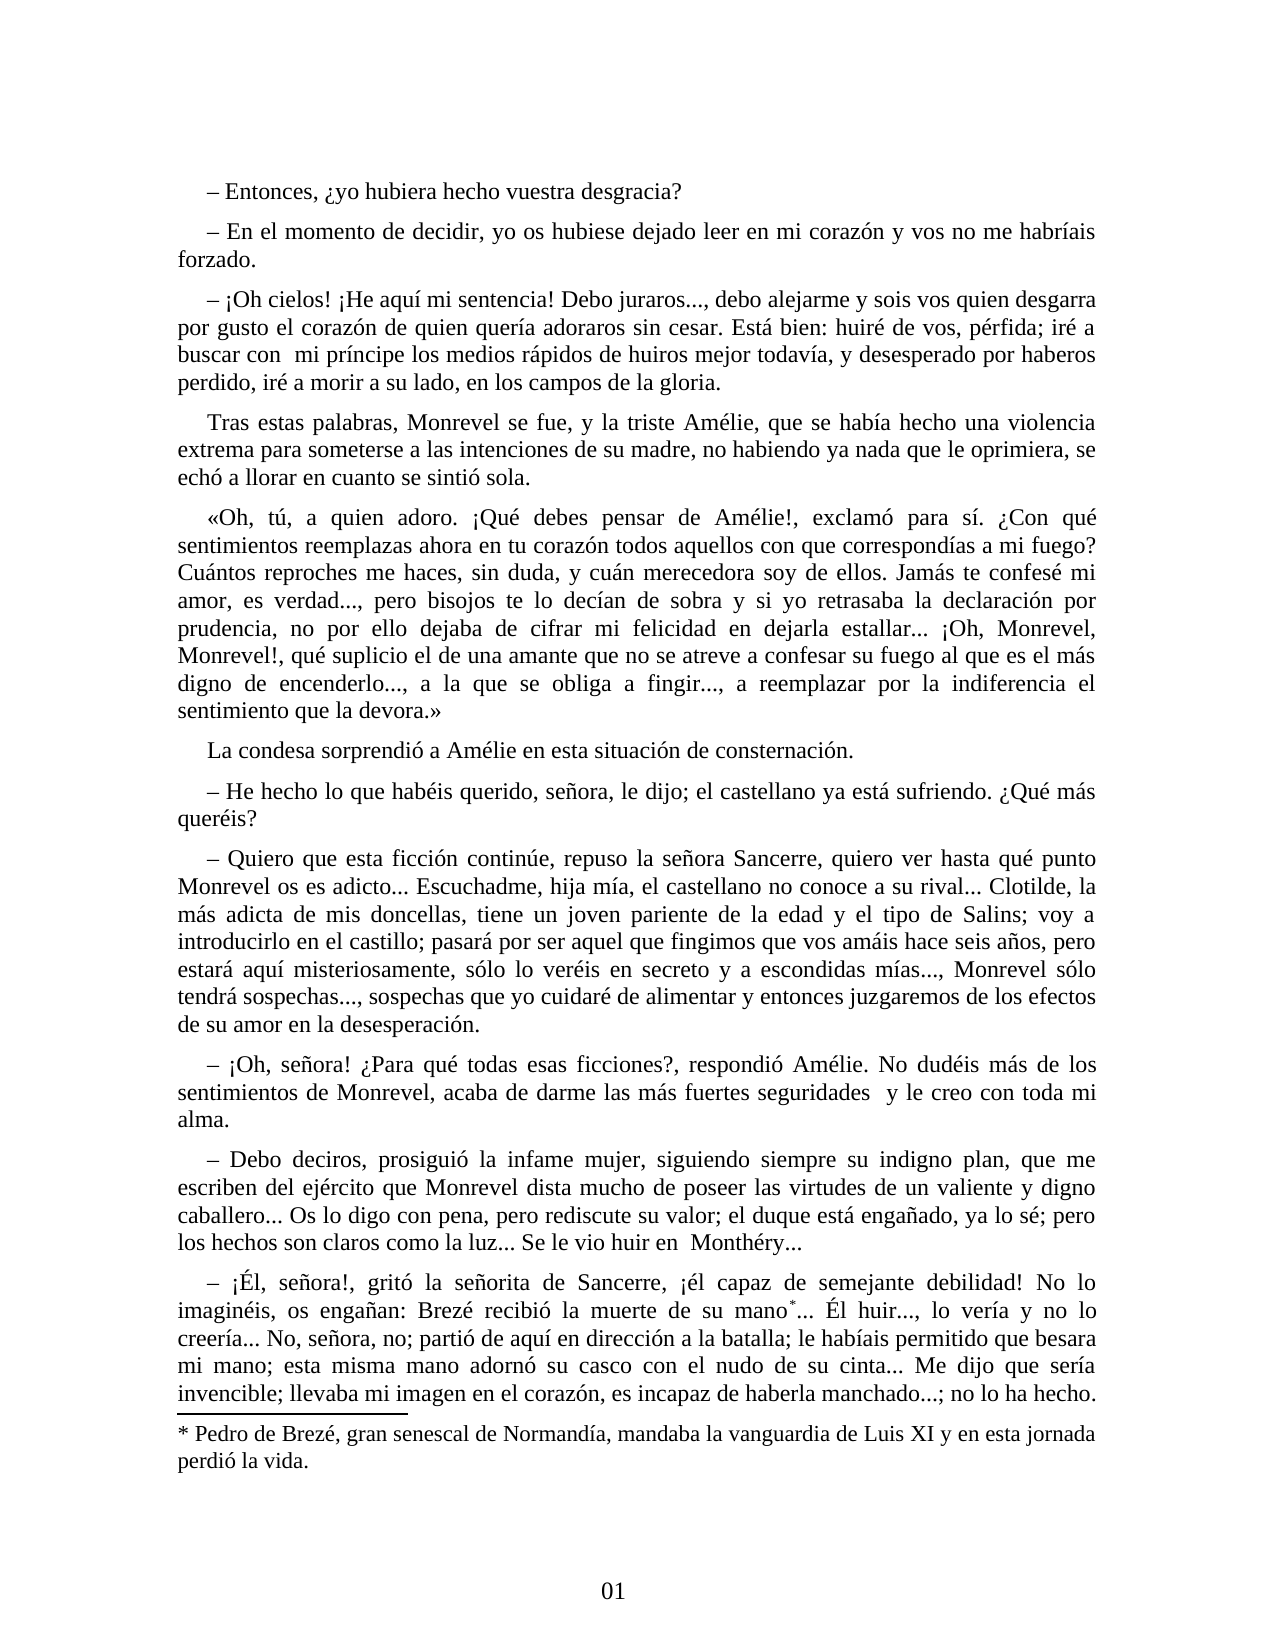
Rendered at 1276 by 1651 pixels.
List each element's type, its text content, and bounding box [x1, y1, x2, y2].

text Pedro de Brezé, gran senescal de Normandía, mandaba la vanguardia de Luis XI y en esta jornada perdió la vida. [177, 1420, 1098, 1473]
text – He hecho lo que habéis querido, señora, le dijo; el castellano ya está sufriendo. ¿Qué más queréis? [177, 777, 1098, 832]
text La condesa sorprendió a Amélie en esta situación de consternación. [177, 737, 1098, 764]
text – Debo deciros, prosiguió la infame mujer, siguiendo siempre su indigno plan, que me escriben del ejército que Monrevel dista mucho de poseer las virtudes de un valiente y digno caballero... Os lo digo con pena, pero rediscute su valor; el duque está engañado, ya lo sé; pero los hechos son claros como la luz... Se le vio huir en Monthéry... [177, 1145, 1098, 1256]
text – ¡él, señora!, gritó la señorita de Sancerre, ¡él capaz de semejante debilidad! No lo imaginéis, os engañan: Brezé recibió la muerte de su mano... Él huir..., lo vería y no lo creería... No, señora, no; partió de aquí en dirección a la batalla; le habíais permitido que besara mi mano; esta misma mano adornó su casco con el nudo de su cinta... Me dijo que sería invencible; llevaba mi imagen en el corazón, es incapaz de haberla manchado...; no lo ha hecho. [177, 1268, 1098, 1406]
text – ¡Oh cielos! ¡He aquí mi sentencia! Debo juraros..., debo alejarme y sois vos quien desgarra por gusto el corazón de quien quería adoraros sin cesar. Está bien: huiré de vos, pérfida; iré a buscar con mi príncipe los medios rápidos de huiros mejor todavía, y desesperado por haberos perdido, iré a morir a su lado, en los campos de la gloria. [177, 285, 1098, 395]
text Tras estas palabras, Monrevel se fue, y la triste Amélie, que se había hecho una violencia extrema para someterse a las intenciones de su madre, no habiendo ya nada que le oprimiera, se echó a llorar en cuanto se sintió sola. [177, 408, 1098, 491]
text – Entonces, ¿yo hubiera hecho vuestra desgracia? [177, 177, 1098, 205]
text – En el momento de decidir, yo os hubiese dejado leer en mi corazón y vos no me habríais forzado. [177, 217, 1098, 272]
text «Oh, tú, a quien adoro. ¡Qué debes pensar de Amélie!, exclamó para sí. ¿Con qué sentimientos reemplazas ahora en tu corazón todos aquellos con que correspondías a mi fuego? Cuántos reproches me haces, sin duda, y cuán merecedora soy de ellos. Jamás te confesé mi amor, es verdad..., pero bisojos te lo decían de sobra y si yo retrasaba la declaración por prudencia, no por ello dejaba de cifrar mi felicidad en dejarla estallar... ¡Oh, Monrevel, Monrevel!, qué suplicio el de una amante que no se atreve a confesar su fuego al que es el más digno de encenderlo..., a la que se obliga a fingir..., a reemplazar por la indiferencia el sentimiento que la devora.» [177, 503, 1098, 724]
text – ¡Oh, señora! ¿Para qué todas esas ficciones?, respondió Amélie. No dudéis más de los sentimientos de Monrevel, acaba de darme las más fuertes seguridades y le creo con toda mi alma. [177, 1050, 1098, 1133]
text – Quiero que esta ficción continúe, repuso la señora Sancerre, quiero ver hasta qué punto Monrevel os es adicto... Escuchadme, hija mía, el castellano no conoce a su rival... Clotilde, la más adicta de mis doncellas, tiene un joven pariente de la edad y el tipo de Salins; voy a introducirlo en el castillo; pasará por ser aquel que fingimos que vos amáis hace seis años, pero estará aquí misteriosamente, sólo lo veréis en secreto y a escondidas mías..., Monrevel sólo tendrá sospechas..., sospechas que yo cuidaré de alimentar y entonces juzgaremos de los efectos de su amor en la desesperación. [177, 844, 1098, 1038]
